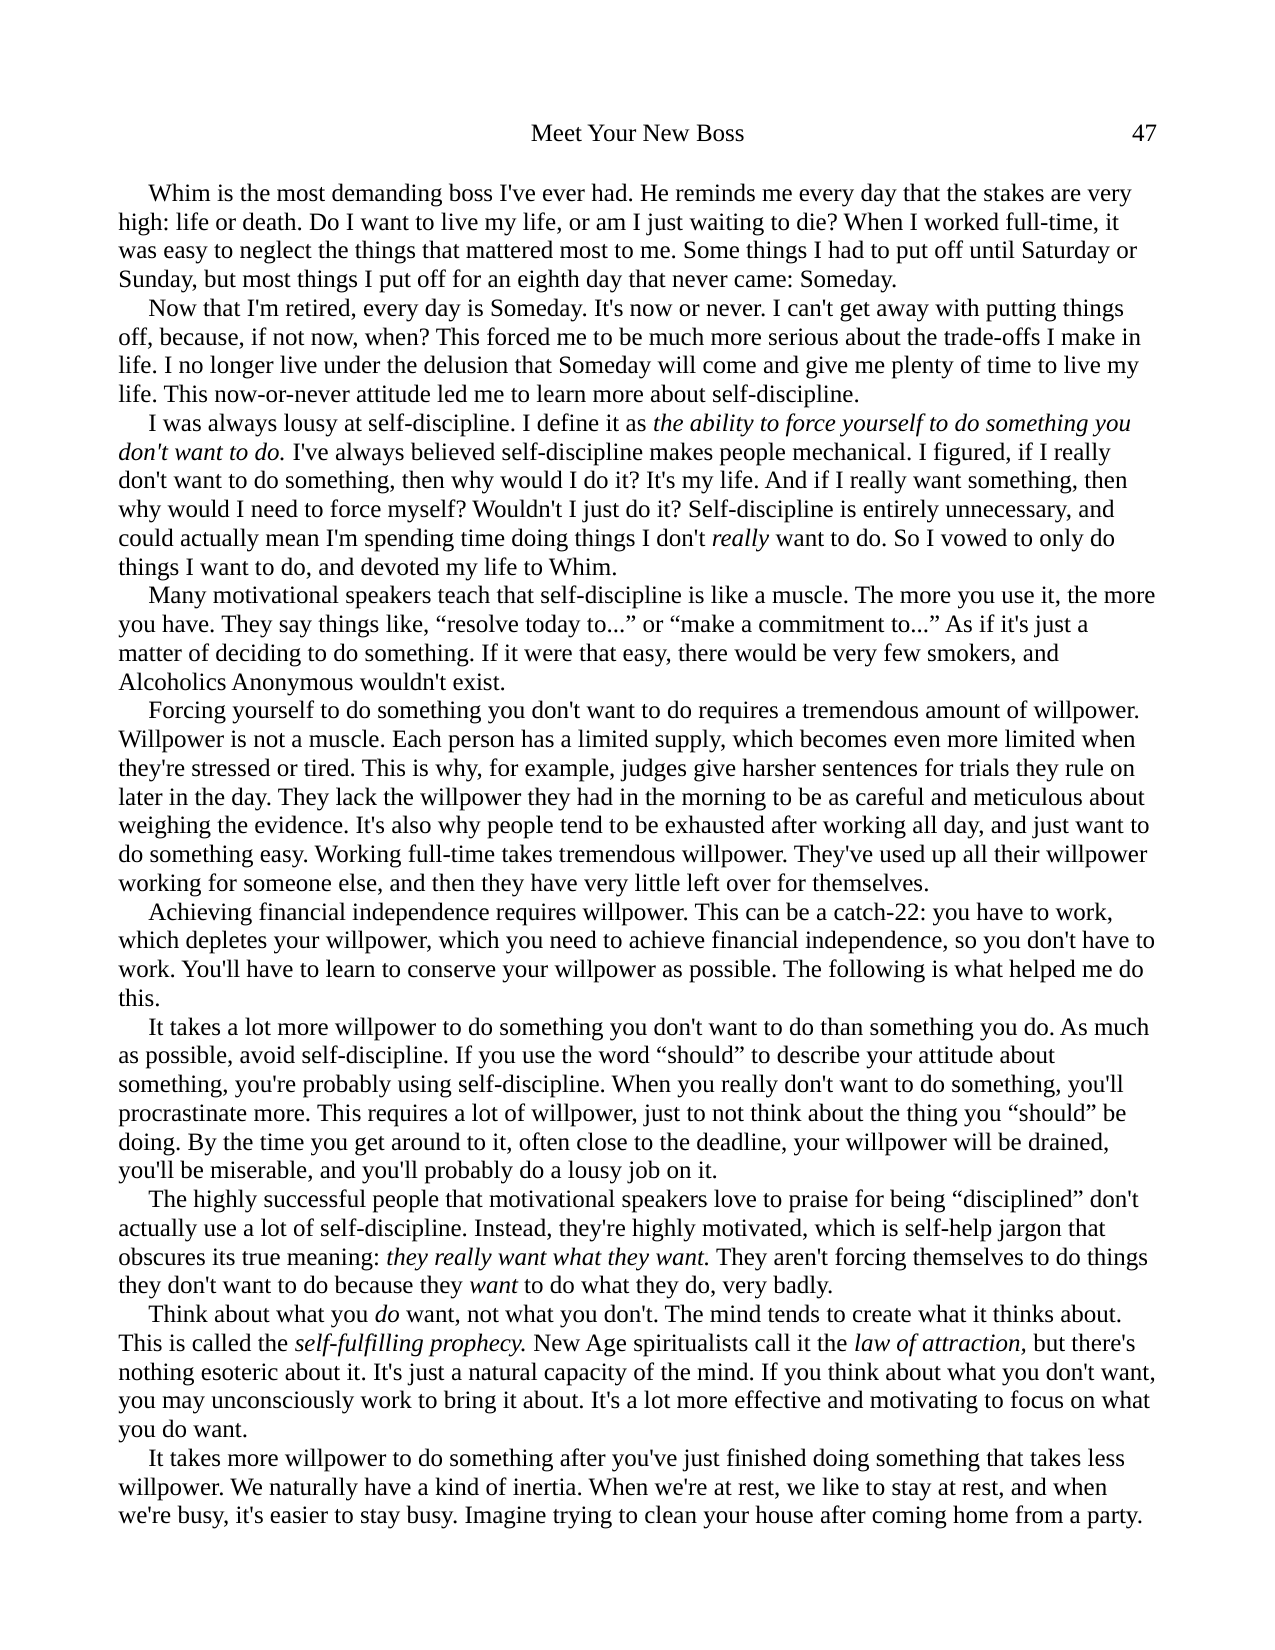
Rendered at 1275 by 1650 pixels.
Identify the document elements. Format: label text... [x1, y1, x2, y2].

text I was always lousy at self-discipline. I define it as the ability to force yourself to do something you don't want to do. I've always believed self-discipline makes people mechanical. I figured, if I really don't want to do something, then why would I do it? It's my life. And if I really want something, then why would I need to force myself? Wouldn't I just do it? Self-discipline is entirely unnecessary, and could actually mean I'm spending time doing things I don't really want to do. So I vowed to only do things I want to do, and devoted my life to Whim. [118, 408, 1157, 581]
text It takes more willpower to do something after you've just finished doing something that takes less willpower. We naturally have a kind of inertia. When we're at rest, we like to stay at rest, and when we're busy, it's easier to stay busy. Imagine trying to clean your house after coming home from a party. [118, 1443, 1157, 1529]
text Now that I'm retired, every day is Someday. It's now or never. I can't get away with putting things off, because, if not now, when? This forced me to be much more serious about the trade-offs I make in life. I no longer live under the delusion that Someday will come and give me plenty of time to live my life. This now-or-never attitude led me to learn more about self-discipline. [118, 293, 1157, 408]
text Forcing yourself to do something you don't want to do requires a tremendous amount of willpower. Willpower is not a muscle. Each person has a limited supply, which becomes even more limited when they're stressed or tired. This is why, for example, judges give harsher sentences for trials they rule on later in the day. They lack the willpower they had in the morning to be as careful and meticulous about weighing the evidence. It's also why people tend to be exhausted after working all day, and just want to do something easy. Working full-time takes tremendous willpower. They've used up all their willpower working for someone else, and then they have very little left over for themselves. [118, 696, 1157, 897]
text The highly successful people that motivational speakers love to praise for being “disciplined” don't actually use a lot of self-discipline. Instead, they're highly motivated, which is self-help jargon that obscures its true meaning: they really want what they want. They aren't forcing themselves to do things they don't want to do because they want to do what they do, very badly. [118, 1184, 1157, 1299]
text Whim is the most demanding boss I've ever had. He reminds me every day that the stakes are very high: life or death. Do I want to live my life, or am I just waiting to die? When I worked full-time, it was easy to neglect the things that mattered most to me. Some things I had to put off until Saturday or Sunday, but most things I put off for an eighth day that never came: Someday. [118, 178, 1157, 293]
text Think about what you do want, not what you don't. The mind tends to create what it thinks about. This is called the self-fulfilling prophecy. New Age spiritualists call it the law of attraction, but there's nothing esoteric about it. It's just a natural capacity of the mind. If you think about what you don't want, you may unconsciously work to bring it about. It's a lot more effective and motivating to focus on what you do want. [118, 1299, 1157, 1443]
text It takes a lot more willpower to do something you don't want to do than something you do. As much as possible, avoid self-discipline. If you use the word “should” to describe your attitude about something, you're probably using self-discipline. When you really don't want to do something, you'll procrastinate more. This requires a lot of willpower, just to not think about the thing you “should” be doing. By the time you get around to it, often close to the deadline, your willpower will be drained, you'll be miserable, and you'll probably do a lousy job on it. [118, 1012, 1157, 1184]
text Many motivational speakers teach that self-discipline is like a muscle. The more you use it, the more you have. They say things like, “resolve today to...” or “make a commitment to...” As if it's just a matter of deciding to do something. If it were that easy, there would be very few smokers, and Alcoholics Anonymous wouldn't exist. [118, 581, 1157, 696]
text Achieving financial independence requires willpower. This can be a catch-22: you have to work, which depletes your willpower, which you need to achieve financial independence, so you don't have to work. You'll have to learn to conserve your willpower as possible. The following is what helped me do this. [118, 897, 1157, 1012]
